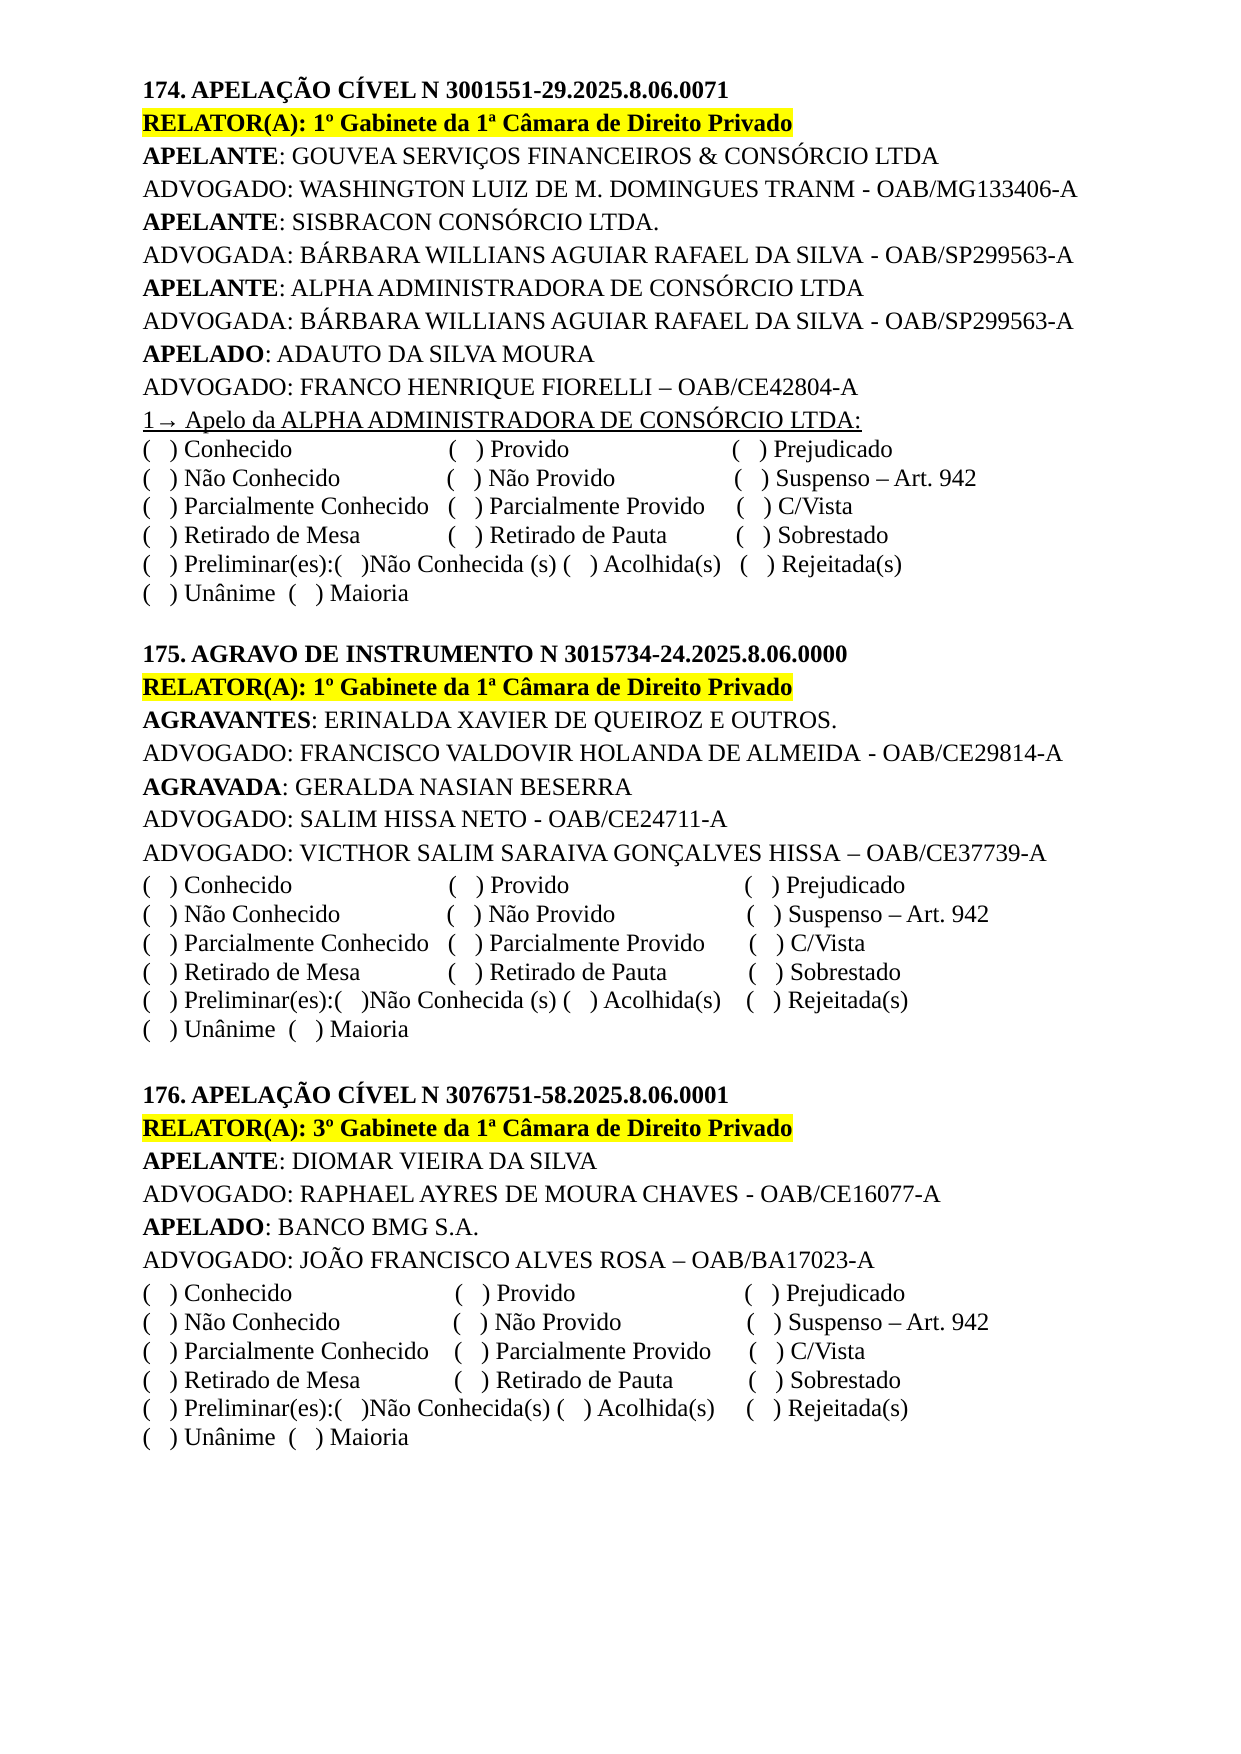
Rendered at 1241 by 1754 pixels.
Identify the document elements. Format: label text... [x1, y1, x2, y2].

text ( ) Preliminar(es):( )Não Conhecida (s) ( ) Acolhida(s) ( ) Rejeitada(s) [142, 986, 1158, 1014]
text ( ) Parcialmente Conhecido ( ) Parcialmente Provido ( ) C/Vista [142, 1336, 1158, 1365]
text ( ) Não Conhecido ( ) Não Provido ( ) Suspenso – Art. 942 [142, 899, 1158, 928]
text ( ) Retirado de Mesa ( ) Retirado de Pauta ( ) Sobrestado [142, 520, 1158, 549]
text ( ) Não Conhecido ( ) Não Provido ( ) Suspenso – Art. 942 [142, 1307, 1158, 1336]
text ( ) Preliminar(es):( )Não Conhecida(s) ( ) Acolhida(s) ( ) Rejeitada(s) [142, 1393, 1158, 1422]
text 174. APELAÇÃO CÍVEL N 3001551-29.2025.8.06.0071 RELATOR(A): 1º Gabinete da 1ª Câmara de Direito Privado APELANTE: GOUVEA SERVIÇOS FINANCEIROS & CONSÓRCIO LTDA ADVOGADO: WASHINGTON LUIZ DE M. DOMINGUES TRANM - OAB/MG133406-A APELANTE: SISBRACON CONSÓRCIO LTDA. ADVOGADA: BÁRBARA WILLIANS AGUIAR RAFAEL DA SILVA - OAB/SP299563-A APELANTE: ALPHA ADMINISTRADORA DE CONSÓRCIO LTDA ADVOGADA: BÁRBARA WILLIANS AGUIAR RAFAEL DA SILVA - OAB/SP299563-A APELADO: ADAUTO DA SILVA MOURA ADVOGADO: FRANCO HENRIQUE FIORELLI – OAB/CE42804-A [142, 75, 1141, 401]
text ( ) Conhecido ( ) Provido ( ) Prejudicado [142, 434, 1141, 463]
text ( ) Conhecido ( ) Provido ( ) Prejudicado [142, 871, 1141, 899]
text ( ) Retirado de Mesa ( ) Retirado de Pauta ( ) Sobrestado [142, 1365, 1158, 1393]
text ( ) Unânime ( ) Maioria [142, 1014, 1141, 1043]
text ( ) Parcialmente Conhecido ( ) Parcialmente Provido ( ) C/Vista [142, 491, 1158, 520]
text 176. APELAÇÃO CÍVEL N 3076751-58.2025.8.06.0001 RELATOR(A): 3º Gabinete da 1ª Câmara de Direito Privado APELANTE: DIOMAR VIEIRA DA SILVA ADVOGADO: RAPHAEL AYRES DE MOURA CHAVES - OAB/CE16077-A APELADO: BANCO BMG S.A. ADVOGADO: JOÃO FRANCISCO ALVES ROSA – OAB/BA17023-A [142, 1047, 1141, 1274]
text ( ) Conhecido ( ) Provido ( ) Prejudicado [142, 1278, 1141, 1307]
text ( ) Parcialmente Conhecido ( ) Parcialmente Provido ( ) C/Vista [142, 928, 1158, 957]
text ( ) Unânime ( ) Maioria [142, 1422, 1141, 1517]
text ( ) Unânime ( ) Maioria [142, 578, 1158, 606]
text 1→ Apelo da ALPHA ADMINISTRADORA DE CONSÓRCIO LTDA: [142, 405, 1141, 434]
text ( ) Preliminar(es):( )Não Conhecida (s) ( ) Acolhida(s) ( ) Rejeitada(s) [142, 549, 1158, 578]
text 175. AGRAVO DE INSTRUMENTO N 3015734-24.2025.8.06.0000 RELATOR(A): 1º Gabinete da 1ª Câmara de Direito Privado AGRAVANTES: ERINALDA XAVIER DE QUEIROZ E OUTROS. ADVOGADO: FRANCISCO VALDOVIR HOLANDA DE ALMEIDA - OAB/CE29814-A AGRAVADA: GERALDA NASIAN BESERRA ADVOGADO: SALIM HISSA NETO - OAB/CE24711-A ADVOGADO: VICTHOR SALIM SARAIVA GONÇALVES HISSA – OAB/CE37739-A [142, 606, 1141, 866]
text ( ) Retirado de Mesa ( ) Retirado de Pauta ( ) Sobrestado [142, 957, 1158, 986]
text ( ) Não Conhecido ( ) Não Provido ( ) Suspenso – Art. 942 [142, 463, 1158, 491]
